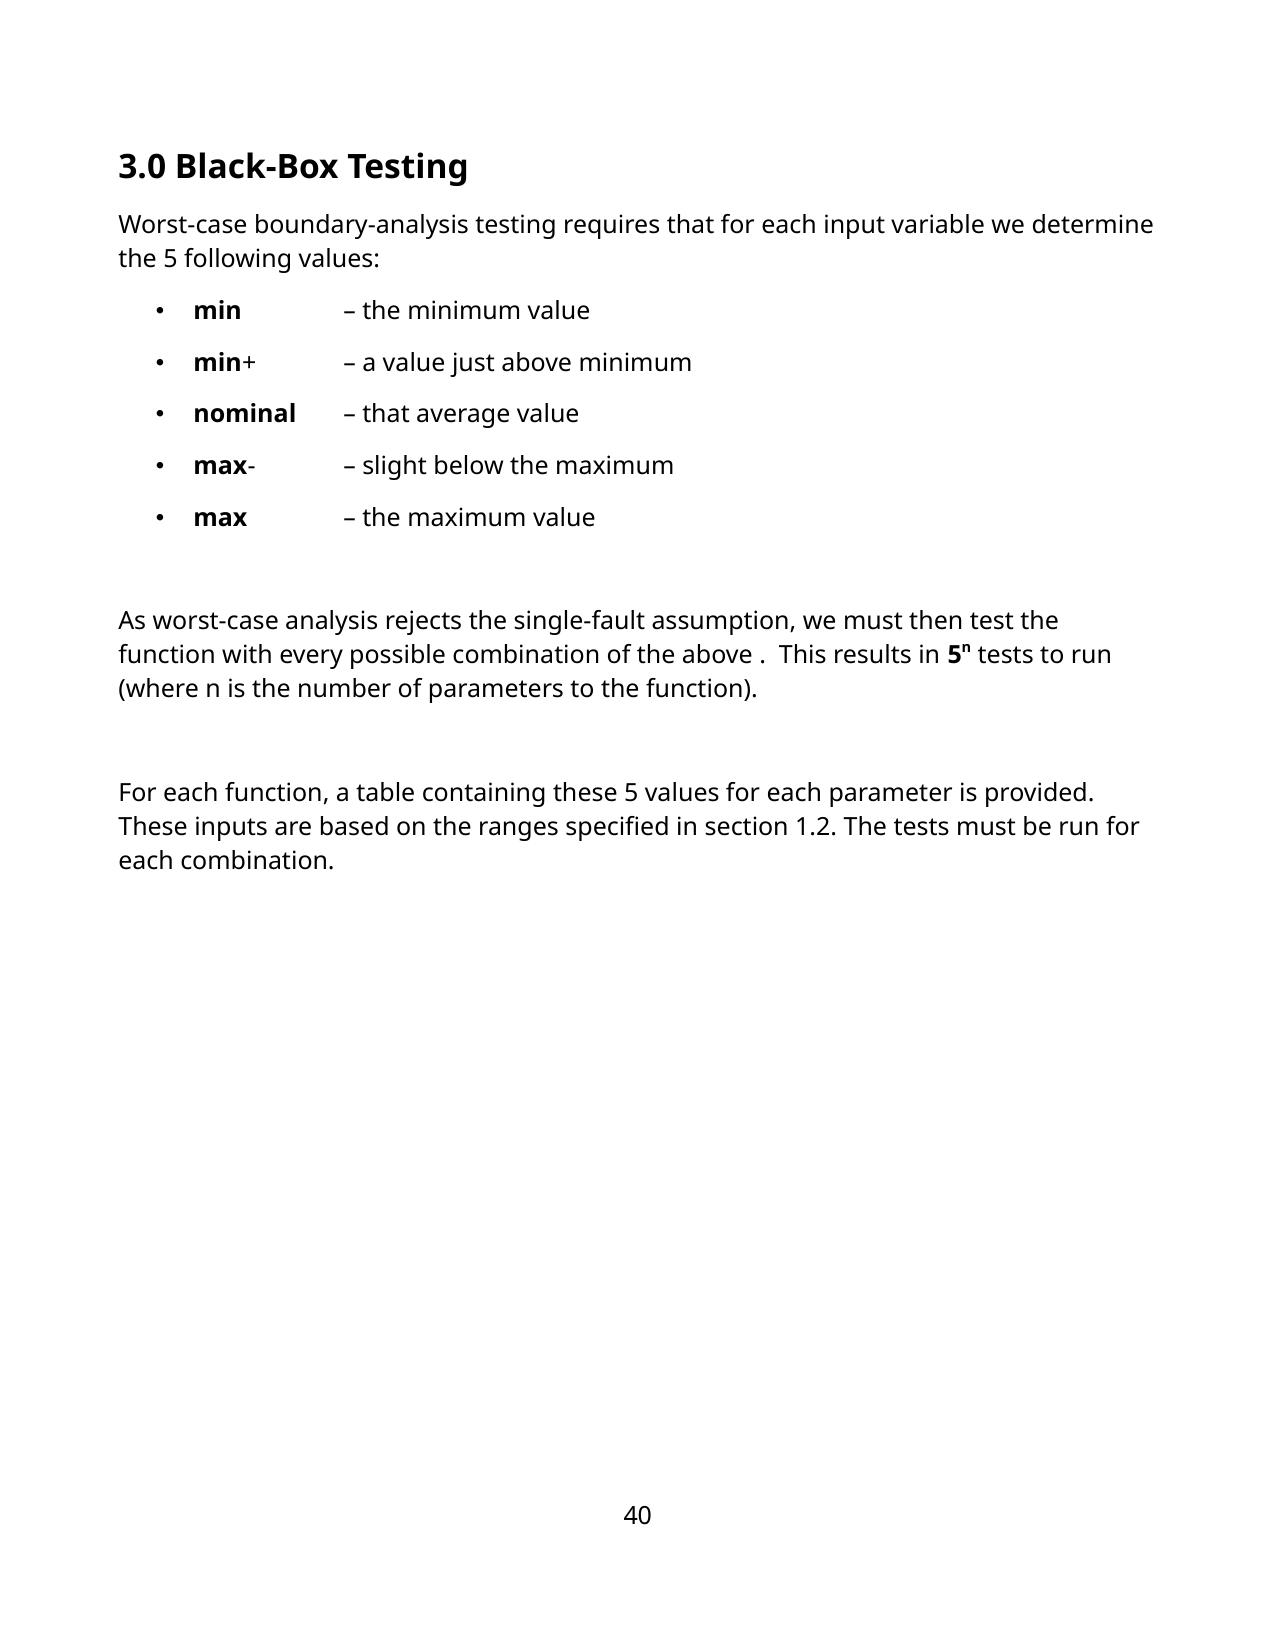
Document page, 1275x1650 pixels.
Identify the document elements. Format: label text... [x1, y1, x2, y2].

list max – the maximum value [156, 499, 1157, 533]
text Worst-case boundary-analysis testing requires that for each input variable we determine the 5 following values: [118, 207, 1157, 275]
list min – the minimum value [156, 292, 1157, 326]
subtitle 3.0 Black-Box Testing [118, 143, 1157, 189]
text For each function, a table containing these 5 values for each parameter is provided. These inputs are based on the ranges specified in section 1.2. The tests must be run for each combination. [118, 775, 1157, 877]
text As worst-case analysis rejects the single-fault assumption, we must then test the function with every possible combination of the above . This results in 5n tests to run (where n is the number of parameters to the function). [118, 603, 1157, 705]
list max- – slight below the maximum [156, 448, 1157, 482]
list min+ – a value just above minimum [156, 344, 1157, 378]
list nominal – that average value [156, 396, 1157, 430]
